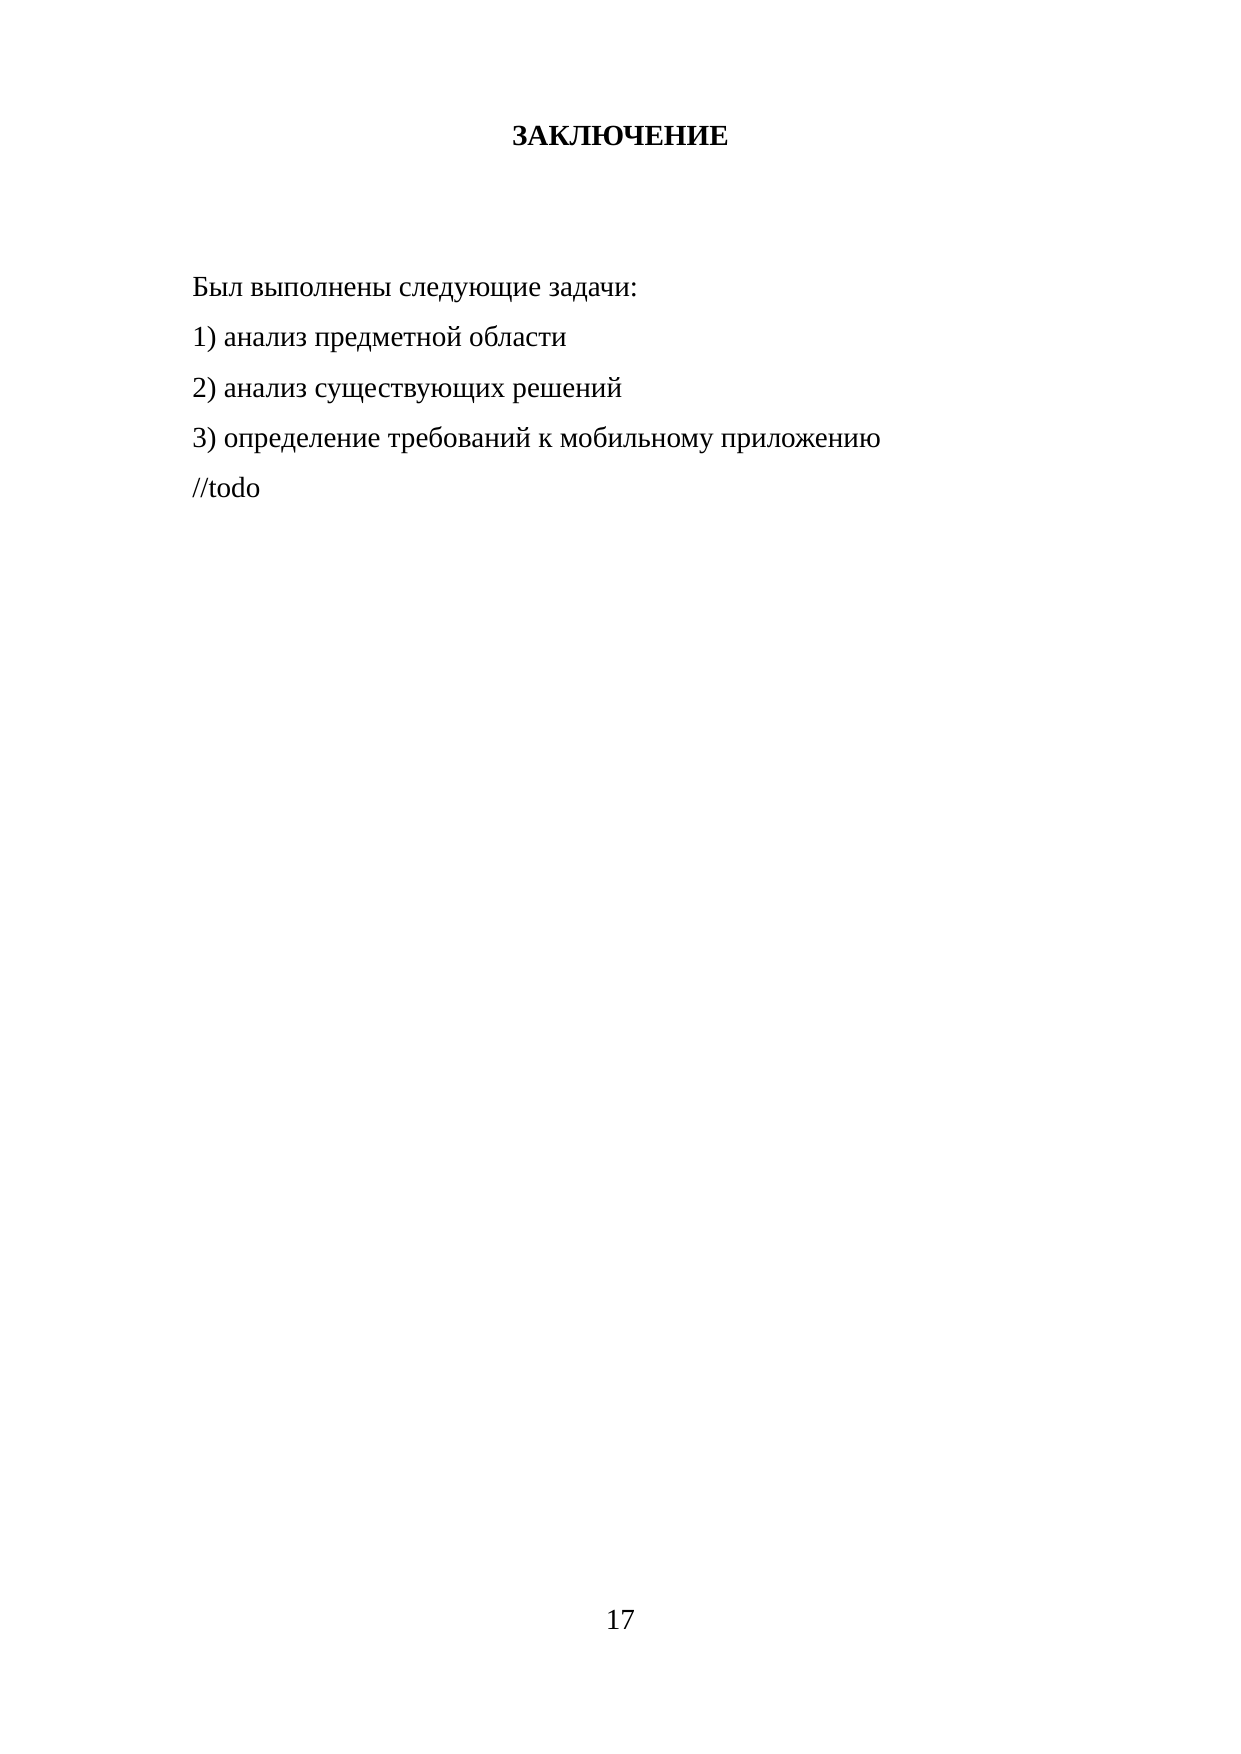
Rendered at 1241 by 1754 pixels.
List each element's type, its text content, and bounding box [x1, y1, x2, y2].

text 2) анализ существующих решений [118, 370, 1122, 403]
text 1) анализ предметной области [118, 319, 1122, 353]
text Был выполнены следующие задачи: [118, 269, 1122, 303]
text ЗАКЛЮЧЕНИЕ [118, 118, 1122, 152]
text //todo [118, 470, 1122, 504]
text 3) определение требований к мобильному приложению [118, 420, 1122, 453]
